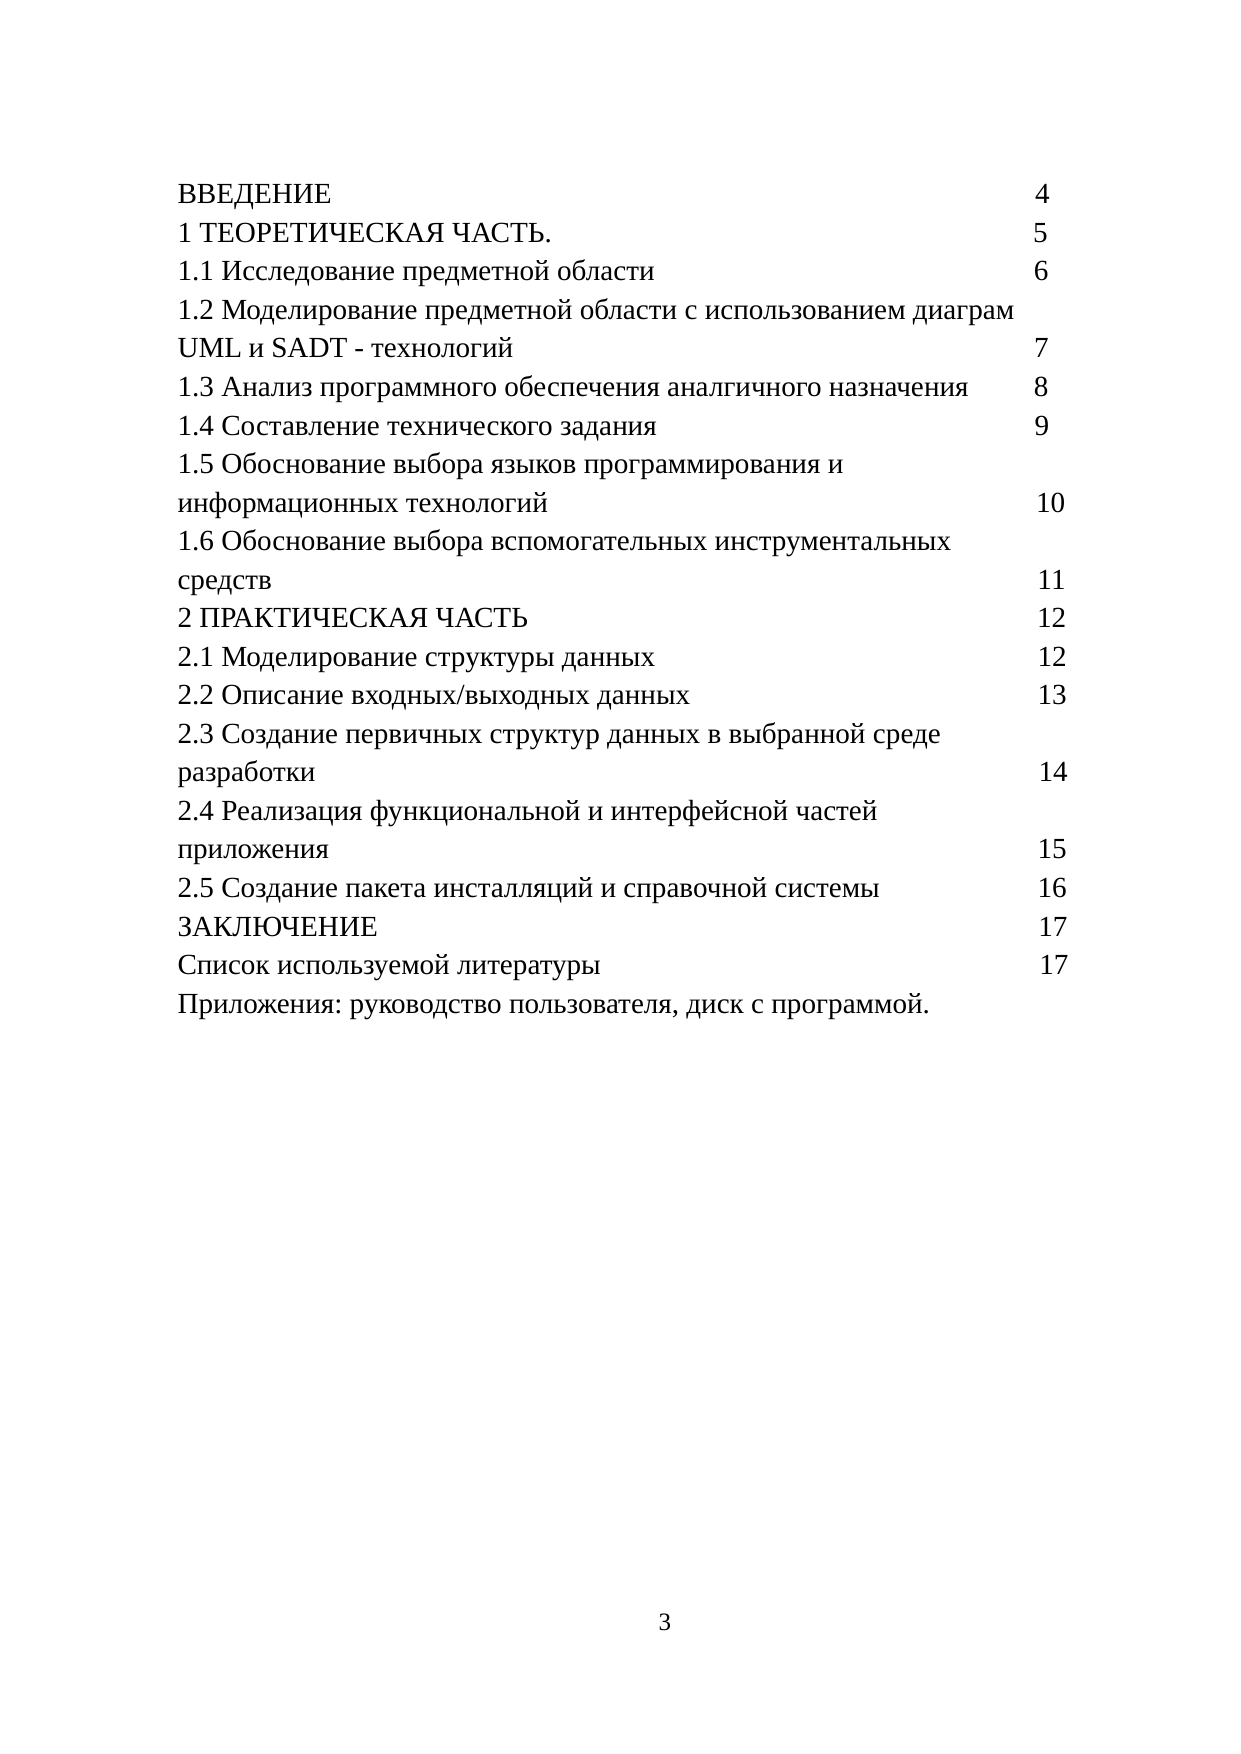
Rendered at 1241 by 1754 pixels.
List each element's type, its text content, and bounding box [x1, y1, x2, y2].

text 2.4 Реализация функциональной и интерфейсной частей [177, 793, 1152, 827]
text приложения sl. 15 [177, 832, 1152, 865]
text 1.2 Моделирование предметной области с использованием диаграм [177, 292, 1152, 326]
text 1.6 Обоснование выбора вспомогательных инструментальных [177, 523, 1152, 557]
text 2.1 Моделирование структуры данных тд@. 12 [177, 639, 1152, 672]
text разработки „s[14 [177, 754, 1152, 788]
text информационных технологий дддддд э10 [177, 485, 1152, 518]
text Приложения: руководство пользователя, диск с программой. [177, 986, 1152, 1019]
text Список используемой литературы .s ds 17 [177, 947, 1152, 981]
text 2.5 Создание пакета инсталляций и справочной системы ps 16 [177, 870, 1152, 904]
text 1.1 Исследование предметной области ецеецуццццццццццццццццц6 [177, 253, 1152, 287]
text 1 ТЕОРЕТИЧЕСКАЯ ЧАСТЬ. 5 [177, 215, 1152, 248]
text средств 11 [177, 562, 1152, 595]
text 1.5 Обоснование выбора языков программирования и [177, 446, 1152, 480]
text 2.3 Создание первичных структур данных в выбранной среде [177, 716, 1152, 749]
text 2 ПРАКТИЧЕСКАЯ ЧАСТЬ тдд 12 [177, 600, 1152, 634]
text UML и SADT - технологий дддддд 7 [177, 331, 1152, 364]
text 2.2 Описание входных/выходных данных s 13 [177, 677, 1152, 711]
text ВВЕДЕНИЕ 4 [177, 176, 1152, 210]
text 1.3 Анализ программного обеспечения аналгичного назначения ээээ8 [177, 369, 1152, 403]
text 1.4 Составление технического задания вэщщ9 [177, 408, 1152, 441]
text ЗАКЛЮЧЕНИЕ ds 17 [177, 909, 1152, 942]
